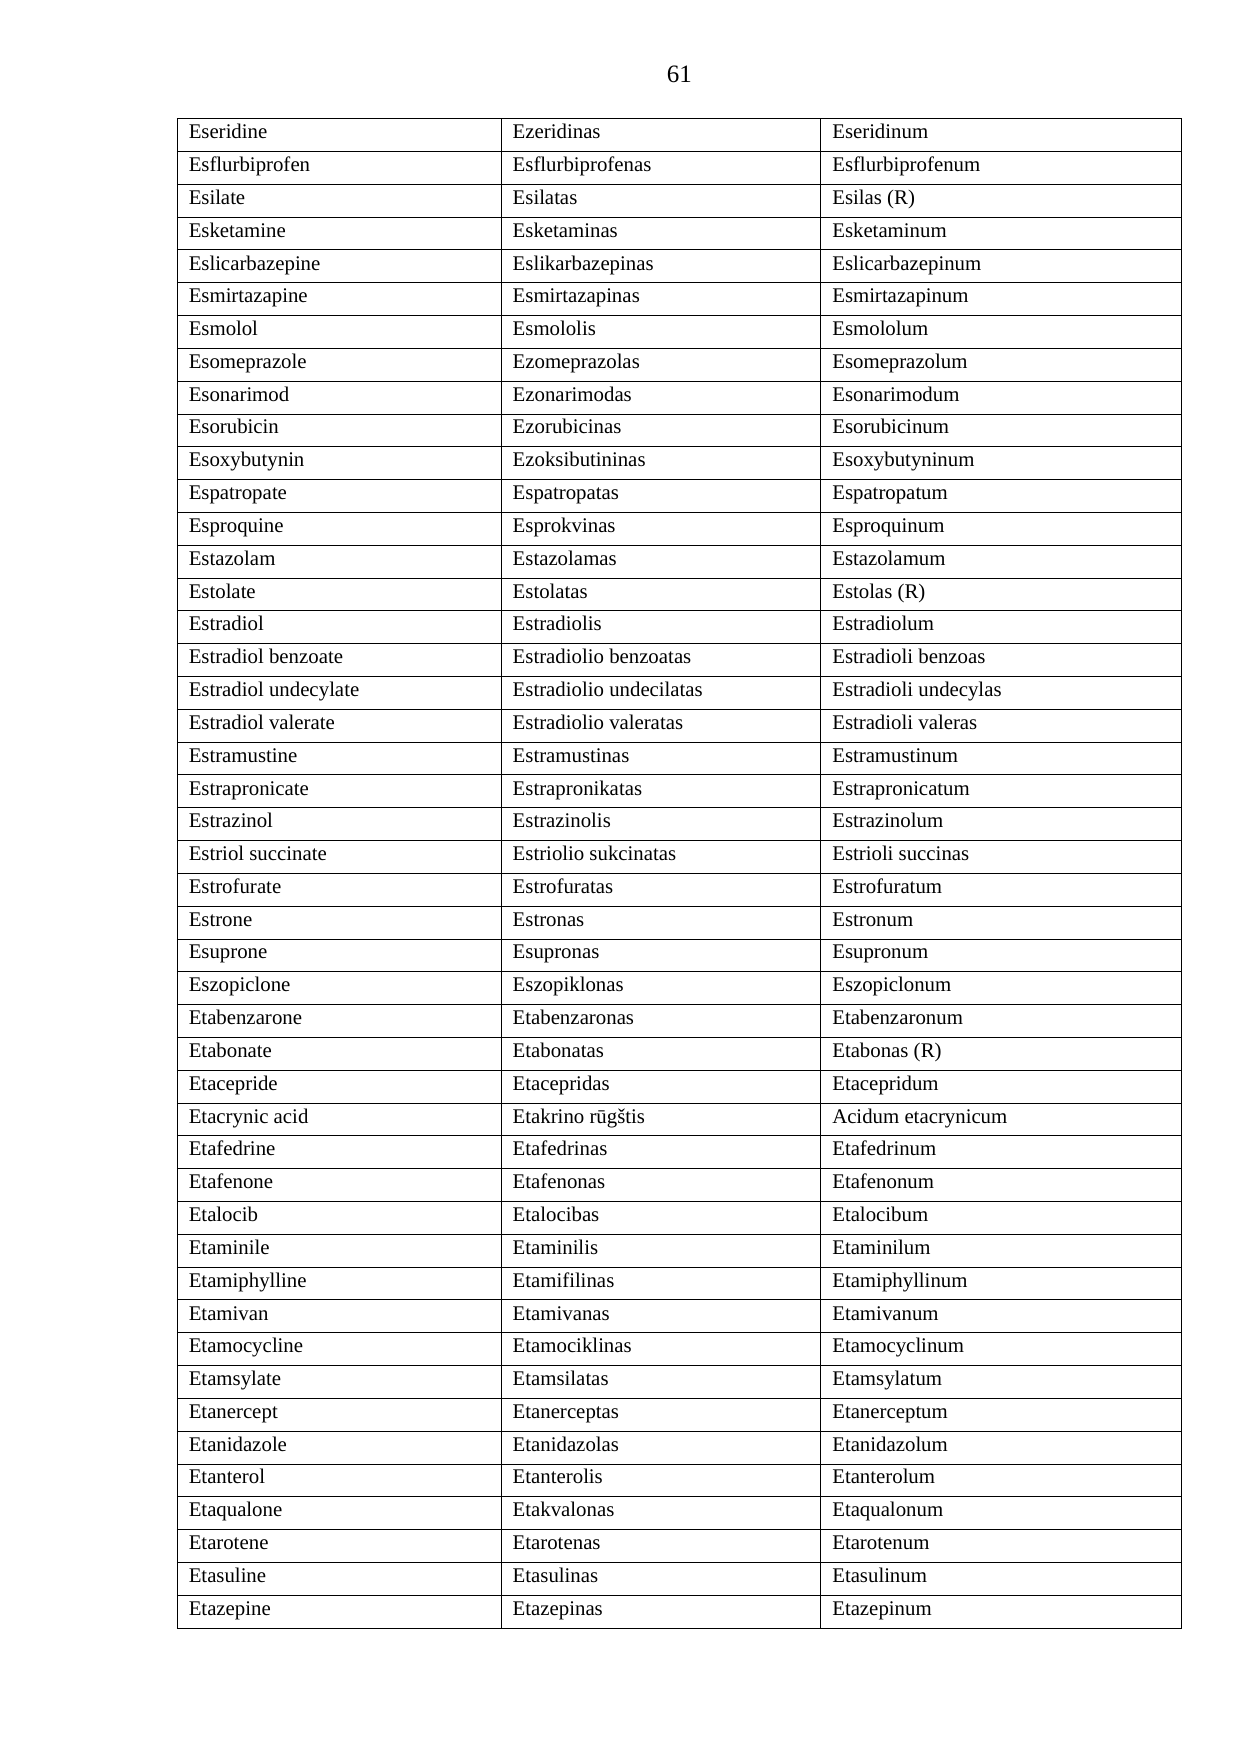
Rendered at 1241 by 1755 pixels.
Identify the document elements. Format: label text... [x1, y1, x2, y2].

table_cell Etanidazolas [502, 1432, 820, 1463]
table_cell Estradiol valerate [178, 710, 501, 742]
table_cell Esupronas [502, 940, 820, 971]
table_cell Eszopiclonum [821, 972, 1181, 1004]
table_cell Estriol succinate [178, 841, 501, 873]
table_cell Ezonarimodas [502, 382, 820, 413]
table_cell Esorubicinum [821, 415, 1181, 446]
table_cell Estramustine [178, 743, 501, 774]
table_cell Etabenzaronum [821, 1005, 1181, 1037]
table_cell Estradiolio undecilatas [502, 677, 820, 709]
table_cell Etanerceptum [821, 1399, 1181, 1431]
table_cell Etanercept [178, 1399, 501, 1431]
table_cell Estrone [178, 907, 501, 938]
table_cell Etamiphylline [178, 1268, 501, 1299]
table_cell Estolatas [502, 579, 820, 610]
table_cell Etamociklinas [502, 1333, 820, 1365]
table_cell Etamivanum [821, 1300, 1181, 1332]
table_cell Espatropatas [502, 480, 820, 512]
table_cell Etazepinum [821, 1596, 1181, 1627]
table_cell Eseridine [178, 119, 501, 151]
table_cell Etamiphyllinum [821, 1268, 1181, 1299]
table_cell Esketaminas [502, 218, 820, 249]
table_cell Esproquinum [821, 513, 1181, 545]
table_cell Estradioli benzoas [821, 644, 1181, 676]
table_cell Esupronum [821, 940, 1181, 971]
table_cell Ezoksibutininas [502, 447, 820, 479]
table_cell Etafedrinum [821, 1136, 1181, 1168]
table_cell Estrofuratas [502, 874, 820, 906]
table_cell Etalocib [178, 1202, 501, 1234]
table_cell Estazolamum [821, 546, 1181, 577]
table_cell Estrioli succinas [821, 841, 1181, 873]
table_cell Ezorubicinas [502, 415, 820, 446]
table_cell Etamifilinas [502, 1268, 820, 1299]
table_cell Esprokvinas [502, 513, 820, 545]
table_cell Etanterolis [502, 1465, 820, 1496]
table_cell Etasuline [178, 1563, 501, 1595]
table_cell Etabenzarone [178, 1005, 501, 1037]
table_cell Esmirtazapinum [821, 283, 1181, 315]
table_cell Etaqualone [178, 1497, 501, 1529]
table_cell Etafenonum [821, 1169, 1181, 1201]
table_cell Esoxybutyninum [821, 447, 1181, 479]
table_cell Etanerceptas [502, 1399, 820, 1431]
table_cell Esmirtazapine [178, 283, 501, 315]
table_cell Etaminile [178, 1235, 501, 1267]
table_cell Etakrino rūgštis [502, 1104, 820, 1135]
table_cell Estradiolio benzoatas [502, 644, 820, 676]
table_cell Estronas [502, 907, 820, 938]
table_cell Etafedrinas [502, 1136, 820, 1168]
table_cell Esorubicin [178, 415, 501, 446]
table_cell Estramustinas [502, 743, 820, 774]
table_cell Esketamine [178, 218, 501, 249]
table_cell Estradioli undecylas [821, 677, 1181, 709]
table_cell Estrapronicatum [821, 775, 1181, 807]
table_cell Etafedrine [178, 1136, 501, 1168]
table_cell Estradiolum [821, 611, 1181, 643]
table_cell Estradiol benzoate [178, 644, 501, 676]
table_cell Estronum [821, 907, 1181, 938]
table_cell Eszopiklonas [502, 972, 820, 1004]
table_cell Etamocycline [178, 1333, 501, 1365]
table_cell Etanterol [178, 1465, 501, 1496]
table_cell Ezeridinas [502, 119, 820, 151]
table_cell Estradiol undecylate [178, 677, 501, 709]
table_cell Estrofurate [178, 874, 501, 906]
table_cell Eslikarbazepinas [502, 250, 820, 282]
table_cell Esoxybutynin [178, 447, 501, 479]
table_cell Estolas (R) [821, 579, 1181, 610]
table_cell Estazolamas [502, 546, 820, 577]
table_cell Etakvalonas [502, 1497, 820, 1529]
table_cell Espatropatum [821, 480, 1181, 512]
table_cell Etamsylatum [821, 1366, 1181, 1398]
table_cell Etazepine [178, 1596, 501, 1627]
table_cell Etacepridas [502, 1071, 820, 1102]
table_cell Etanterolum [821, 1465, 1181, 1496]
table_cell Etafenonas [502, 1169, 820, 1201]
table_cell Estradiolis [502, 611, 820, 643]
table_cell Estrofuratum [821, 874, 1181, 906]
table_cell Etaminilis [502, 1235, 820, 1267]
table_cell Estradiol [178, 611, 501, 643]
table_cell Esmirtazapinas [502, 283, 820, 315]
table_cell Etacepridum [821, 1071, 1181, 1102]
table_cell Esflurbiprofenas [502, 152, 820, 184]
table_cell Etabonatas [502, 1038, 820, 1070]
table_cell Estolate [178, 579, 501, 610]
table_cell Etacepride [178, 1071, 501, 1102]
table_cell Etafenone [178, 1169, 501, 1201]
table_cell Estrapronikatas [502, 775, 820, 807]
table_cell Estriolio sukcinatas [502, 841, 820, 873]
table_cell Etarotenum [821, 1530, 1181, 1562]
table_cell Esmololis [502, 316, 820, 348]
table_cell Esproquine [178, 513, 501, 545]
table_cell Etaminilum [821, 1235, 1181, 1267]
table_cell Esomeprazolum [821, 349, 1181, 381]
table_cell Etamivan [178, 1300, 501, 1332]
table_cell Estrazinolum [821, 808, 1181, 840]
table_cell Etabonate [178, 1038, 501, 1070]
table_cell Etabonas (R) [821, 1038, 1181, 1070]
table_cell Esilate [178, 185, 501, 217]
table_cell Estrapronicate [178, 775, 501, 807]
table_cell Esflurbiprofen [178, 152, 501, 184]
table_cell Etarotenas [502, 1530, 820, 1562]
table_cell Etamivanas [502, 1300, 820, 1332]
table_cell Etacrynic acid [178, 1104, 501, 1135]
table_cell Espatropate [178, 480, 501, 512]
table_cell Etaqualonum [821, 1497, 1181, 1529]
table_cell Etanidazole [178, 1432, 501, 1463]
table_cell Etalocibas [502, 1202, 820, 1234]
table_cell Ezomeprazolas [502, 349, 820, 381]
table_cell Etamsylate [178, 1366, 501, 1398]
table_cell Etamsilatas [502, 1366, 820, 1398]
table_cell Etamocyclinum [821, 1333, 1181, 1365]
table_cell Estradioli valeras [821, 710, 1181, 742]
table_cell Esketaminum [821, 218, 1181, 249]
table_cell Etanidazolum [821, 1432, 1181, 1463]
table_cell Eslicarbazepine [178, 250, 501, 282]
table_cell Estramustinum [821, 743, 1181, 774]
table_cell Estazolam [178, 546, 501, 577]
table_cell Esonarimod [178, 382, 501, 413]
table_cell Etalocibum [821, 1202, 1181, 1234]
table_cell Eseridinum [821, 119, 1181, 151]
table_cell Estrazinolis [502, 808, 820, 840]
table_cell Etasulinum [821, 1563, 1181, 1595]
table_cell Esmololum [821, 316, 1181, 348]
table_cell Estradiolio valeratas [502, 710, 820, 742]
table_cell Esuprone [178, 940, 501, 971]
table_cell Esomeprazole [178, 349, 501, 381]
table_cell Eslicarbazepinum [821, 250, 1181, 282]
table_cell Estrazinol [178, 808, 501, 840]
table_cell Esilatas [502, 185, 820, 217]
table_cell Eszopiclone [178, 972, 501, 1004]
table_cell Esflurbiprofenum [821, 152, 1181, 184]
table_cell Etarotene [178, 1530, 501, 1562]
table_cell Etasulinas [502, 1563, 820, 1595]
table_cell Esmolol [178, 316, 501, 348]
table_cell Acidum etacrynicum [821, 1104, 1181, 1135]
table_cell Etabenzaronas [502, 1005, 820, 1037]
table_cell Esonarimodum [821, 382, 1181, 413]
table_cell Esilas (R) [821, 185, 1181, 217]
table_cell Etazepinas [502, 1596, 820, 1627]
